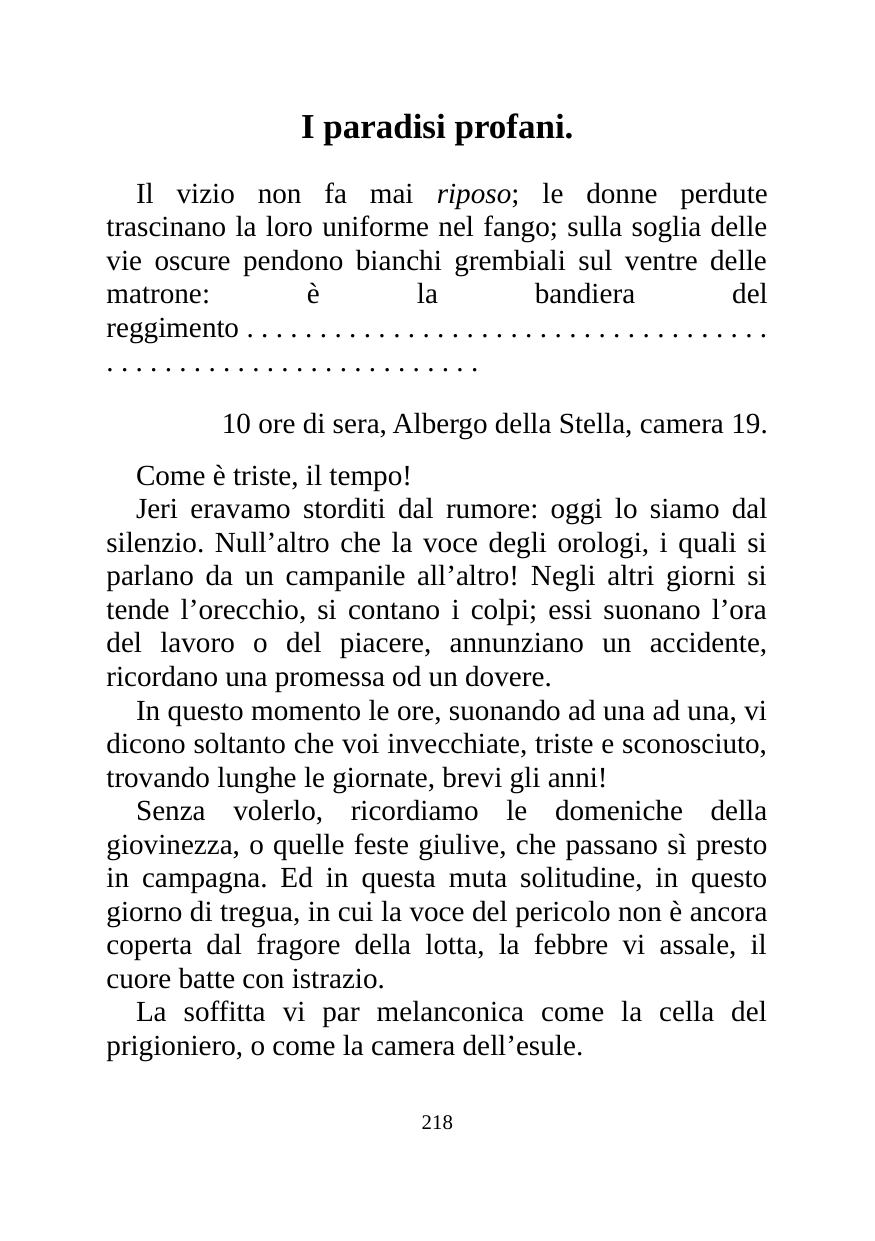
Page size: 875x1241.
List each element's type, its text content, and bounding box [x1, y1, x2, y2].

text Senza volerlo, ricordiamo le domeniche della giovinezza, o quelle feste giulive, che passano sì presto in campagna. Ed in questa muta solitudine, in questo giorno di tregua, in cui la voce del pericolo non è ancora coperta dal fragore della lotta, la febbre vi assale, il cuore batte con istrazio. [106, 793, 768, 994]
text In questo momento le ore, suonando ad una ad una, vi dicono soltanto che voi invecchiate, triste e sconosciuto, trovando lunghe le giornate, brevi gli anni! [106, 693, 768, 793]
text Come è triste, il tempo! [106, 458, 768, 491]
subtitle I paradisi profani. [106, 106, 768, 146]
text 10 ore di sera, Albergo della Stella, camera 19. [106, 407, 768, 440]
text La soffitta vi par melanconica come la cella del prigioniero, o come la camera dell’esule. [106, 994, 768, 1062]
text Il vizio non fa mai riposo; le donne perdute trascinano la loro uniforme nel fango; sulla soglia delle vie oscure pendono bianchi grembiali sul ventre delle matrone: è la bandiera del reggimento . . . . . . . . . . . . . . . . . . . . . . . . . . . . . . . . . . . . . . . . . . . . . . . . . . . . . . . . . . . . . . [106, 176, 768, 377]
text Jeri eravamo storditi dal rumore: oggi lo siamo dal silenzio. Null’altro che la voce degli orologi, i quali si parlano da un campanile all’altro! Negli altri giorni si tende l’orecchio, si contano i colpi; essi suonano l’ora del lavoro o del piacere, annunziano un accidente, ricordano una promessa od un dovere. [106, 491, 768, 693]
